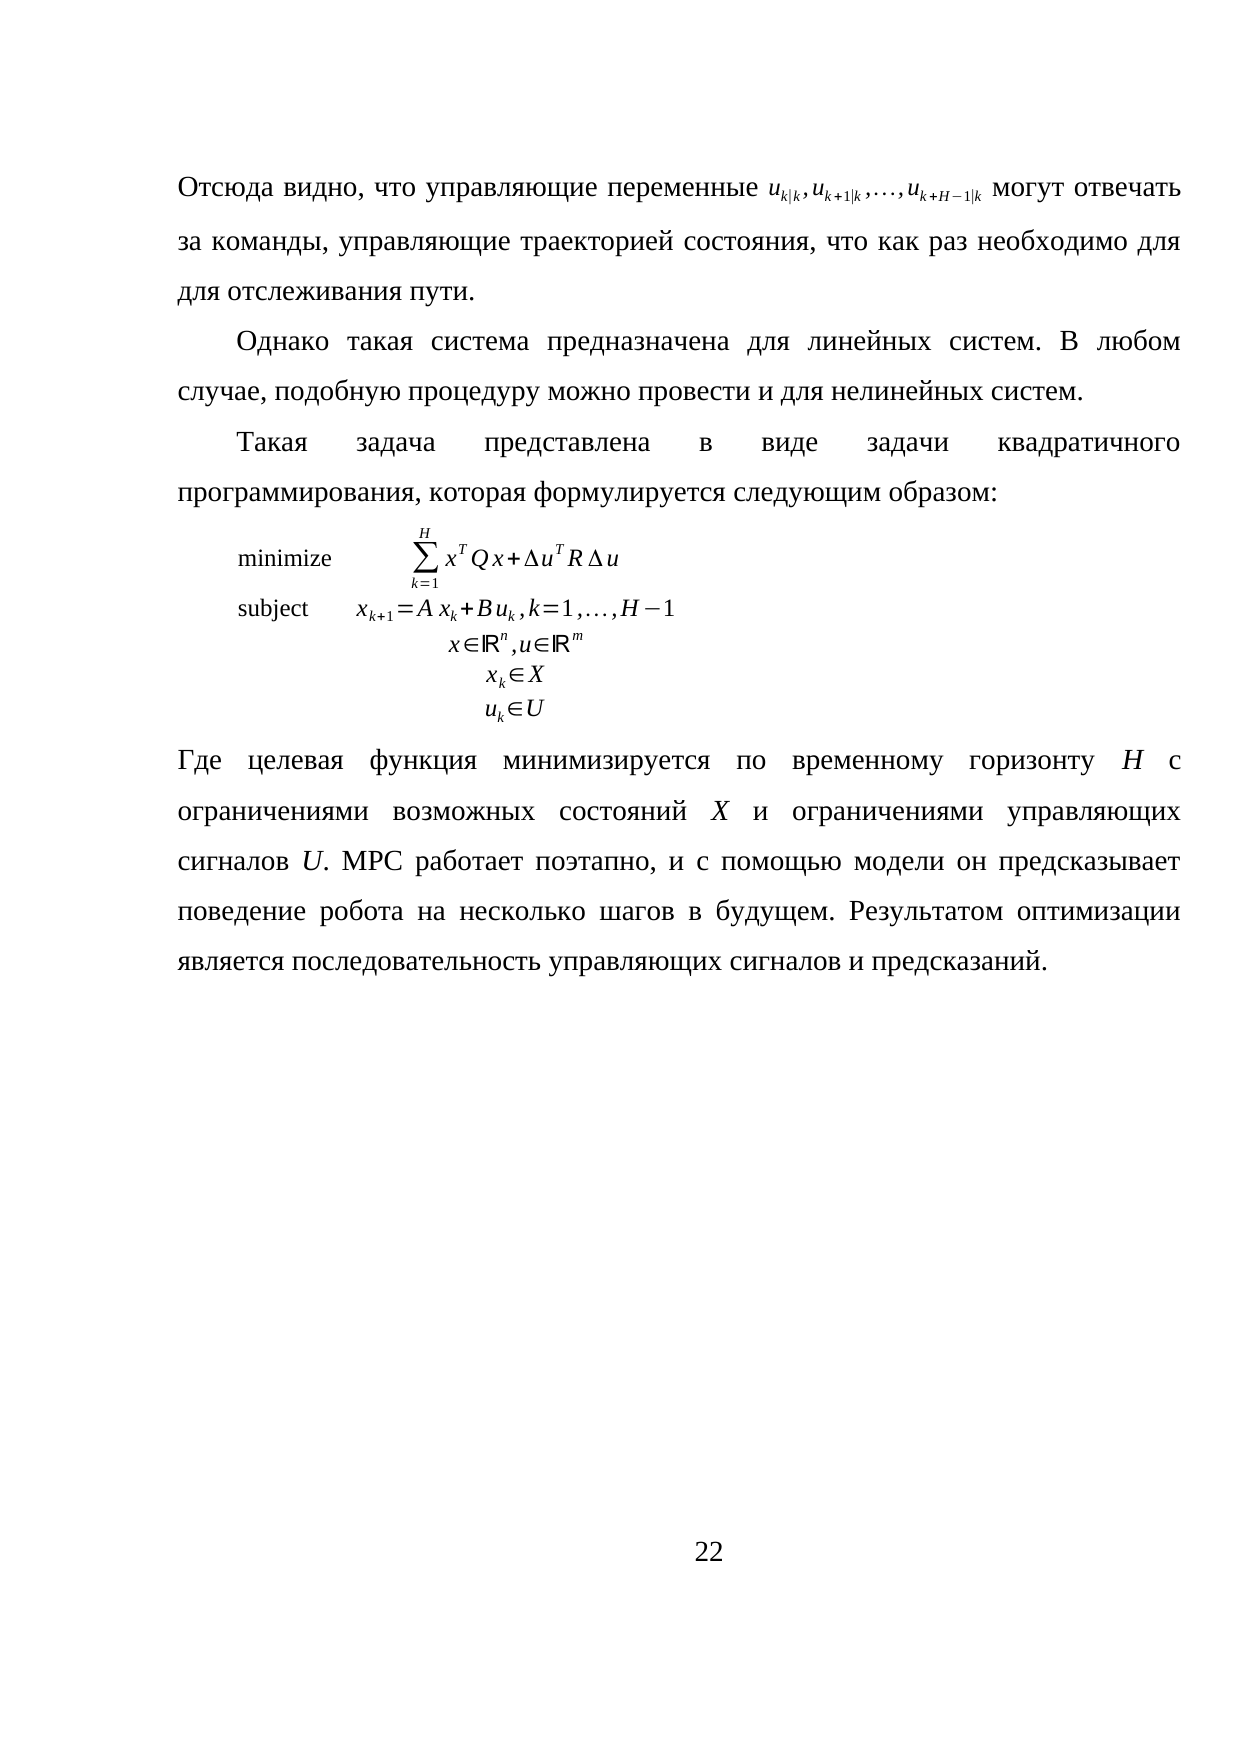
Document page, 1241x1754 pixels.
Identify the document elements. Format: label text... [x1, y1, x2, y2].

text Однако такая система предназначена для линейных систем. В любом случае, подобную процедуру можно провести и для нелинейных систем. [177, 323, 1181, 407]
text Такая задача представлена в виде задачи квадратичного программирования, которая формулируется следующим образом: [177, 424, 1181, 508]
text Где целевая функция минимизируется по временному горизонту H с ограничениями возможных состояний X и ограничениями управляющих сигналов U. MPC работает поэтапно, и с помощью модели он предсказывает поведение робота на несколько шагов в будущем. Результатом оптимизации является последовательность управляющих сигналов и предсказаний. [177, 742, 1181, 977]
text Отсюда видно, что управляющие переменные могут отвечать за команды, управляющие траекторией состояния, что как раз необходимо для для отслеживания пути. [177, 169, 1181, 306]
